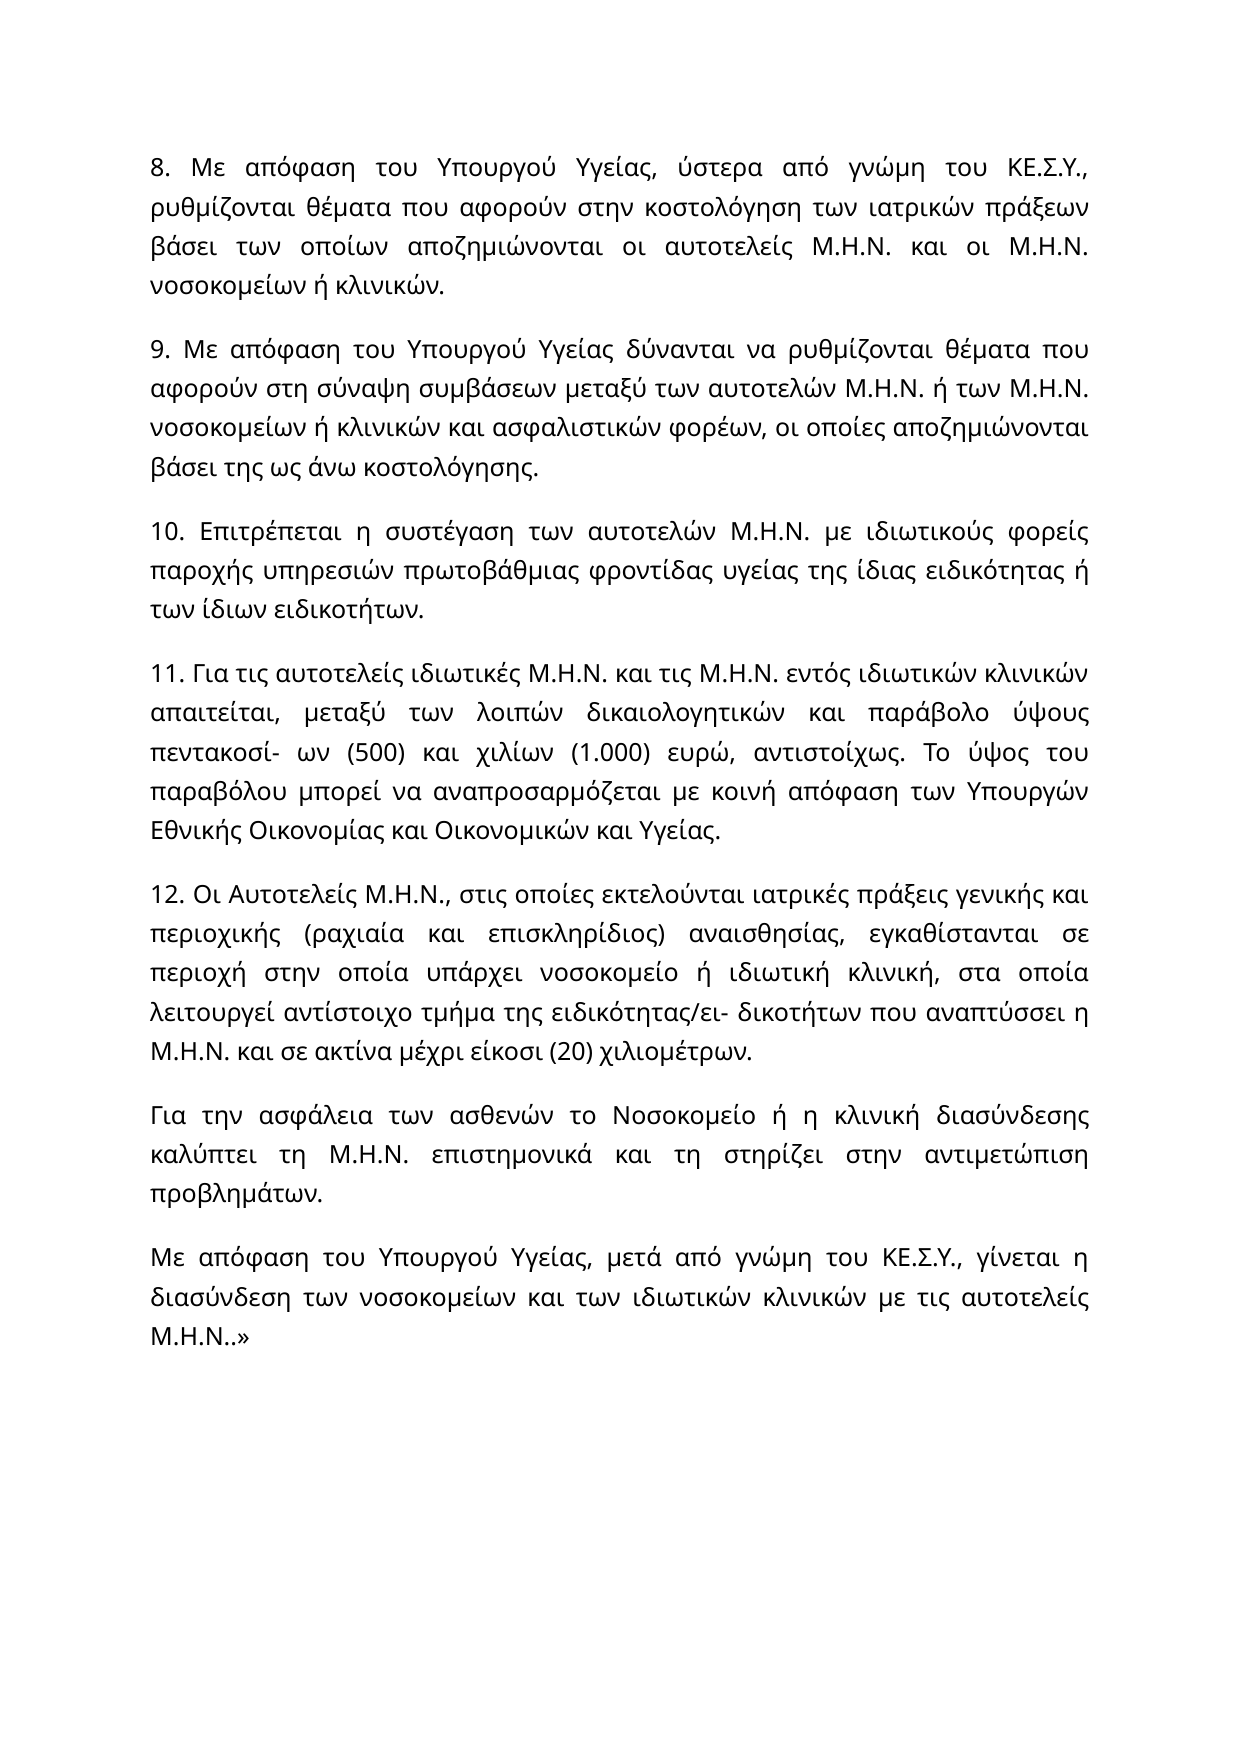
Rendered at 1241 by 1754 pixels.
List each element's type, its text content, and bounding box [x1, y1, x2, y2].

text Για την ασφάλεια των ασθενών το Νοσοκομείο ή η κλινική διασύνδεσης καλύπτει τη Μ.Η.Ν. επιστημονικά και τη στηρίζει στην αντιμετώπιση προβλημάτων. [150, 1097, 1090, 1210]
text Με απόφαση του Υπουργού Υγείας, μετά από γνώμη του ΚΕ.Σ.Υ., γίνεται η διασύνδεση των νοσοκομείων και των ιδιωτικών κλινικών με τις αυτοτελείς Μ.Η.Ν..» [150, 1240, 1090, 1352]
text 9. Με απόφαση του Υπουργού Υγείας δύνανται να ρυθμίζονται θέματα που αφορούν στη σύναψη συμβάσεων μεταξύ των αυτοτελών Μ.Η.Ν. ή των Μ.Η.Ν. νοσοκομείων ή κλινικών και ασφαλιστικών φορέων, οι οποίες αποζημιώνονται βάσει της ως άνω κοστολόγησης. [150, 332, 1090, 483]
text 8. Με απόφαση του Υπουργού Υγείας, ύστερα από γνώμη του ΚΕ.Σ.Υ., ρυθμίζονται θέματα που αφορούν στην κοστολόγηση των ιατρικών πράξεων βάσει των οποίων αποζημιώνονται οι αυτοτελείς Μ.Η.Ν. και οι Μ.Η.Ν. νοσοκομείων ή κλινικών. [150, 150, 1090, 302]
text 11. Για τις αυτοτελείς ιδιωτικές Μ.Η.Ν. και τις Μ.Η.Ν. εντός ιδιωτικών κλινικών απαιτείται, μεταξύ των λοιπών δικαιολογητικών και παράβολο ύψους πεντακοσί- ων (500) και χιλίων (1.000) ευρώ, αντιστοίχως. Το ύψος του παραβόλου μπορεί να αναπροσαρμόζεται με κοινή απόφαση των Υπουργών Εθνικής Οικονομίας και Οικονομικών και Υγείας. [150, 656, 1090, 847]
text 12. Οι Αυτοτελείς Μ.Η.Ν., στις οποίες εκτελούνται ιατρικές πράξεις γενικής και περιοχικής (ραχιαία και επισκληρίδιος) αναισθησίας, εγκαθίστανται σε περιοχή στην οποία υπάρχει νοσοκομείο ή ιδιωτική κλινική, στα οποία λειτουργεί αντίστοιχο τμήμα της ειδικότητας/ει- δικοτήτων που αναπτύσσει η Μ.Η.Ν. και σε ακτίνα μέχρι είκοσι (20) χιλιομέτρων. [150, 877, 1090, 1067]
text 10. Επιτρέπεται η συστέγαση των αυτοτελών Μ.Η.Ν. με ιδιωτικούς φορείς παροχής υπηρεσιών πρωτοβάθμιας φροντίδας υγείας της ίδιας ειδικότητας ή των ίδιων ειδικοτήτων. [150, 513, 1090, 626]
